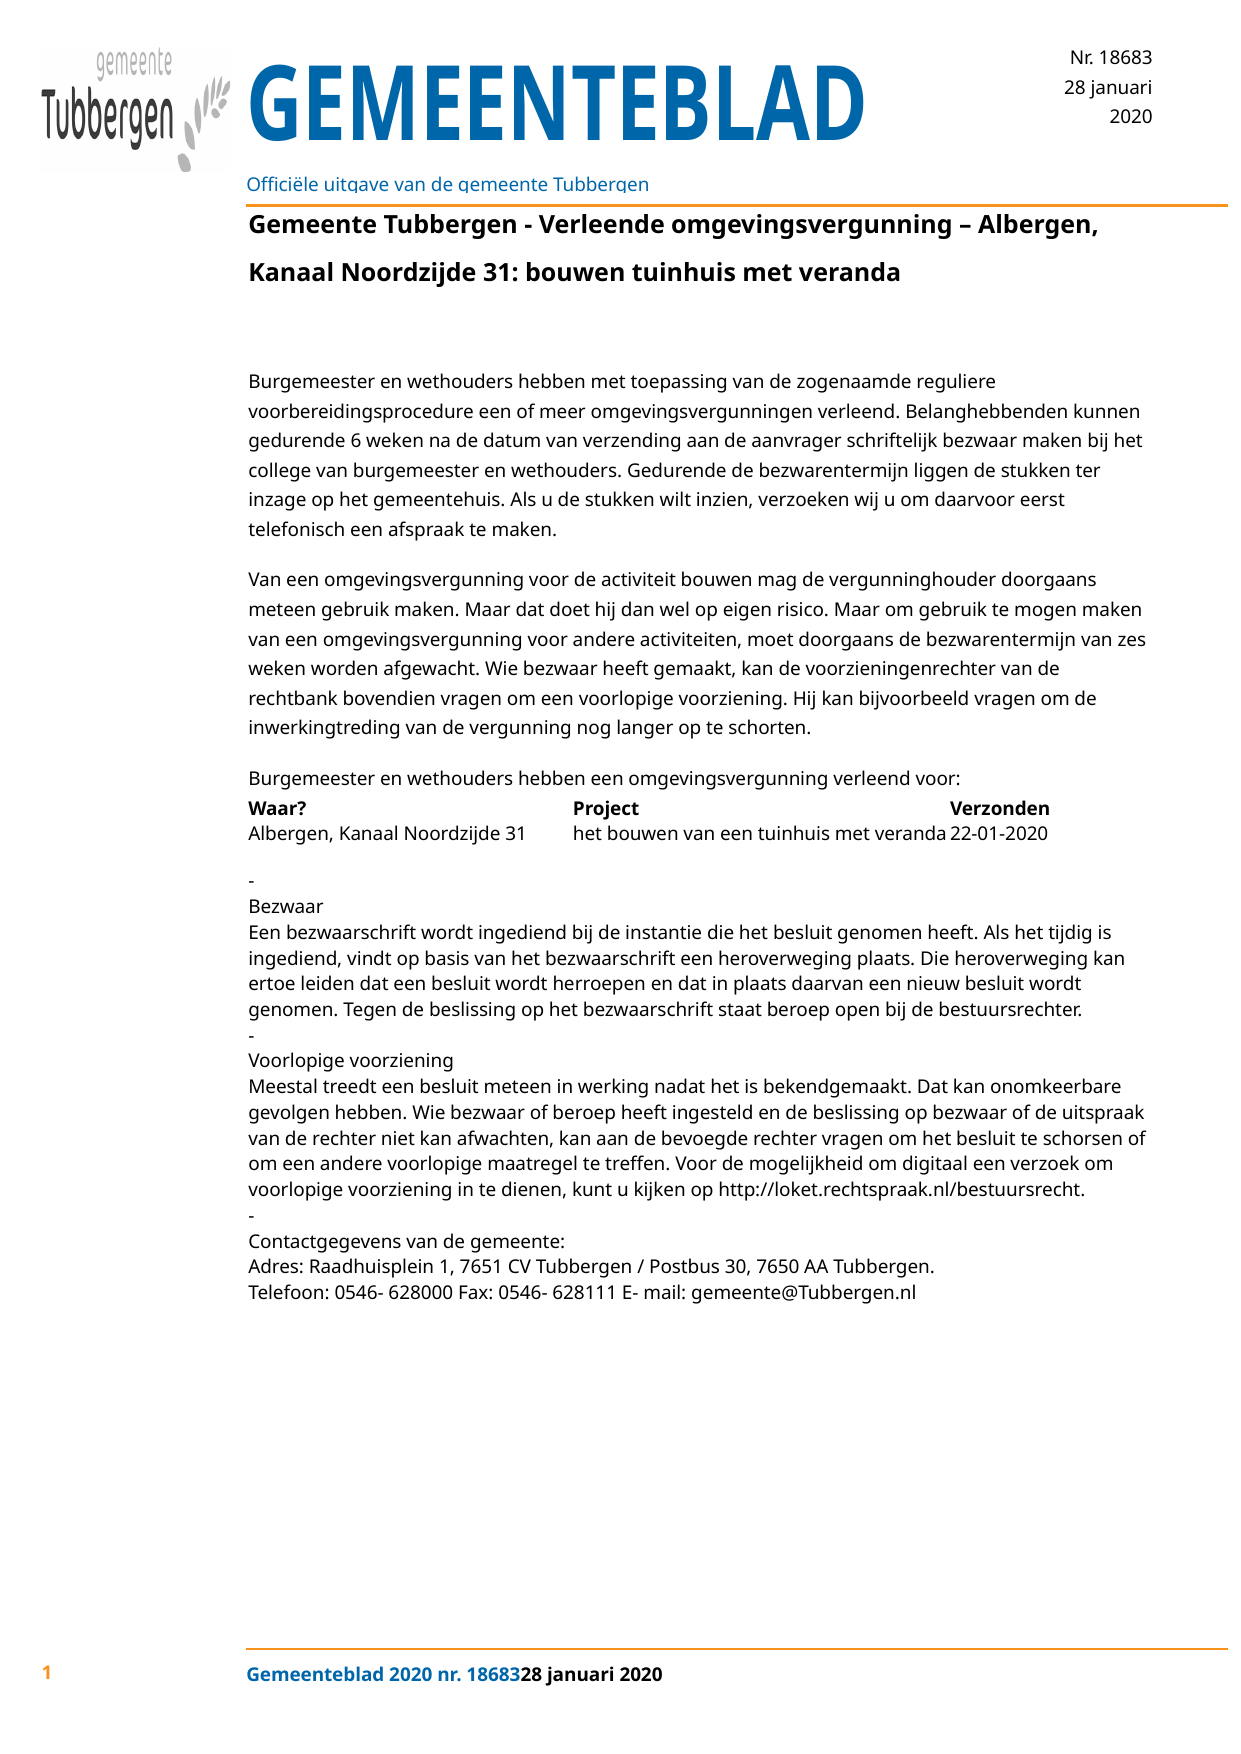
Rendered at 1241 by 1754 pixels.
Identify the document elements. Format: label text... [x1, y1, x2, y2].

text Bezwaar [248, 893, 1152, 919]
text - [248, 1202, 1152, 1228]
table_header Verzonden [950, 795, 1152, 820]
table_cell 22-01-2020 [950, 820, 1152, 846]
text Van een omgevingsvergunning voor de activiteit bouwen mag de vergunninghouder doorgaans meteen gebruik maken. Maar dat doet hij dan wel op eigen risico. Maar om gebruik te mogen maken van een omgevingsvergunning voor andere activiteiten, moet doorgaans de bezwarentermijn van zes weken worden afgewacht. Wie bezwaar heeft gemaakt, kan de voorzieningenrechter van de rechtbank bovendien vragen om een voorlopige voorziening. Hij kan bijvoorbeeld vragen om de inwerkingtreding van de vergunning nog langer op te schorten. [248, 567, 1152, 740]
text - [248, 1022, 1152, 1048]
text Meestal treedt een besluit meteen in werking nadat het is bekendgemaakt. Dat kan onomkeerbare gevolgen hebben. Wie bezwaar of beroep heeft ingesteld en de beslissing op bezwaar of de uitspraak van de rechter niet kan afwachten, kan aan de bevoegde rechter vragen om het besluit te schorsen of om een andere voorlopige maatregel te treffen. Voor de mogelijkheid om digitaal een verzoek om voorlopige voorziening in te dienen, kunt u kijken op http://loket.rechtspraak.nl/bestuursrecht. [248, 1073, 1152, 1202]
text Voorlopige voorziening [248, 1048, 1152, 1073]
text Gemeente Tubbergen - Verleende omgevingsvergunning – Albergen, Kanaal Noordzijde 31: bouwen tuinhuis met veranda [248, 207, 1152, 288]
text Contactgegevens van de gemeente: [248, 1228, 1152, 1253]
text Adres: Raadhuisplein 1, 7651 CV Tubbergen / Postbus 30, 7650 AA Tubbergen. [248, 1253, 1152, 1279]
picture [41, 47, 231, 172]
text Telefoon: 0546- 628000 Fax: 0546- 628111 E- mail: gemeente@Tubbergen.nl [248, 1279, 1152, 1305]
text - [248, 868, 1152, 893]
table_header Waar? [248, 795, 573, 820]
table_cell Albergen, Kanaal Noordzijde 31 [248, 820, 573, 846]
table_cell het bouwen van een tuinhuis met veranda [573, 820, 950, 846]
table_header Project [573, 795, 950, 820]
text Een bezwaarschrift wordt ingediend bij de instantie die het besluit genomen heeft. Als het tijdig is ingediend, vindt op basis van het bezwaarschrift een heroverweging plaats. Die heroverweging kan ertoe leiden dat een besluit wordt herroepen en dat in plaats daarvan een nieuw besluit wordt genomen. Tegen de beslissing op het bezwaarschrift staat beroep open bij de bestuursrechter. [248, 919, 1152, 1022]
text Burgemeester en wethouders hebben met toepassing van de zogenaamde reguliere voorbereidingsprocedure een of meer omgevingsvergunningen verleend. Belanghebbenden kunnen gedurende 6 weken na de datum van verzending aan de aanvrager schriftelijk bezwaar maken bij het college van burgemeester en wethouders. Gedurende de bezwarentermijn liggen de stukken ter inzage op het gemeentehuis. Als u de stukken wilt inzien, verzoeken wij u om daarvoor eerst telefonisch een afspraak te maken. [248, 368, 1152, 542]
text Burgemeester en wethouders hebben een omgevingsvergunning verleend voor: [248, 765, 1152, 791]
